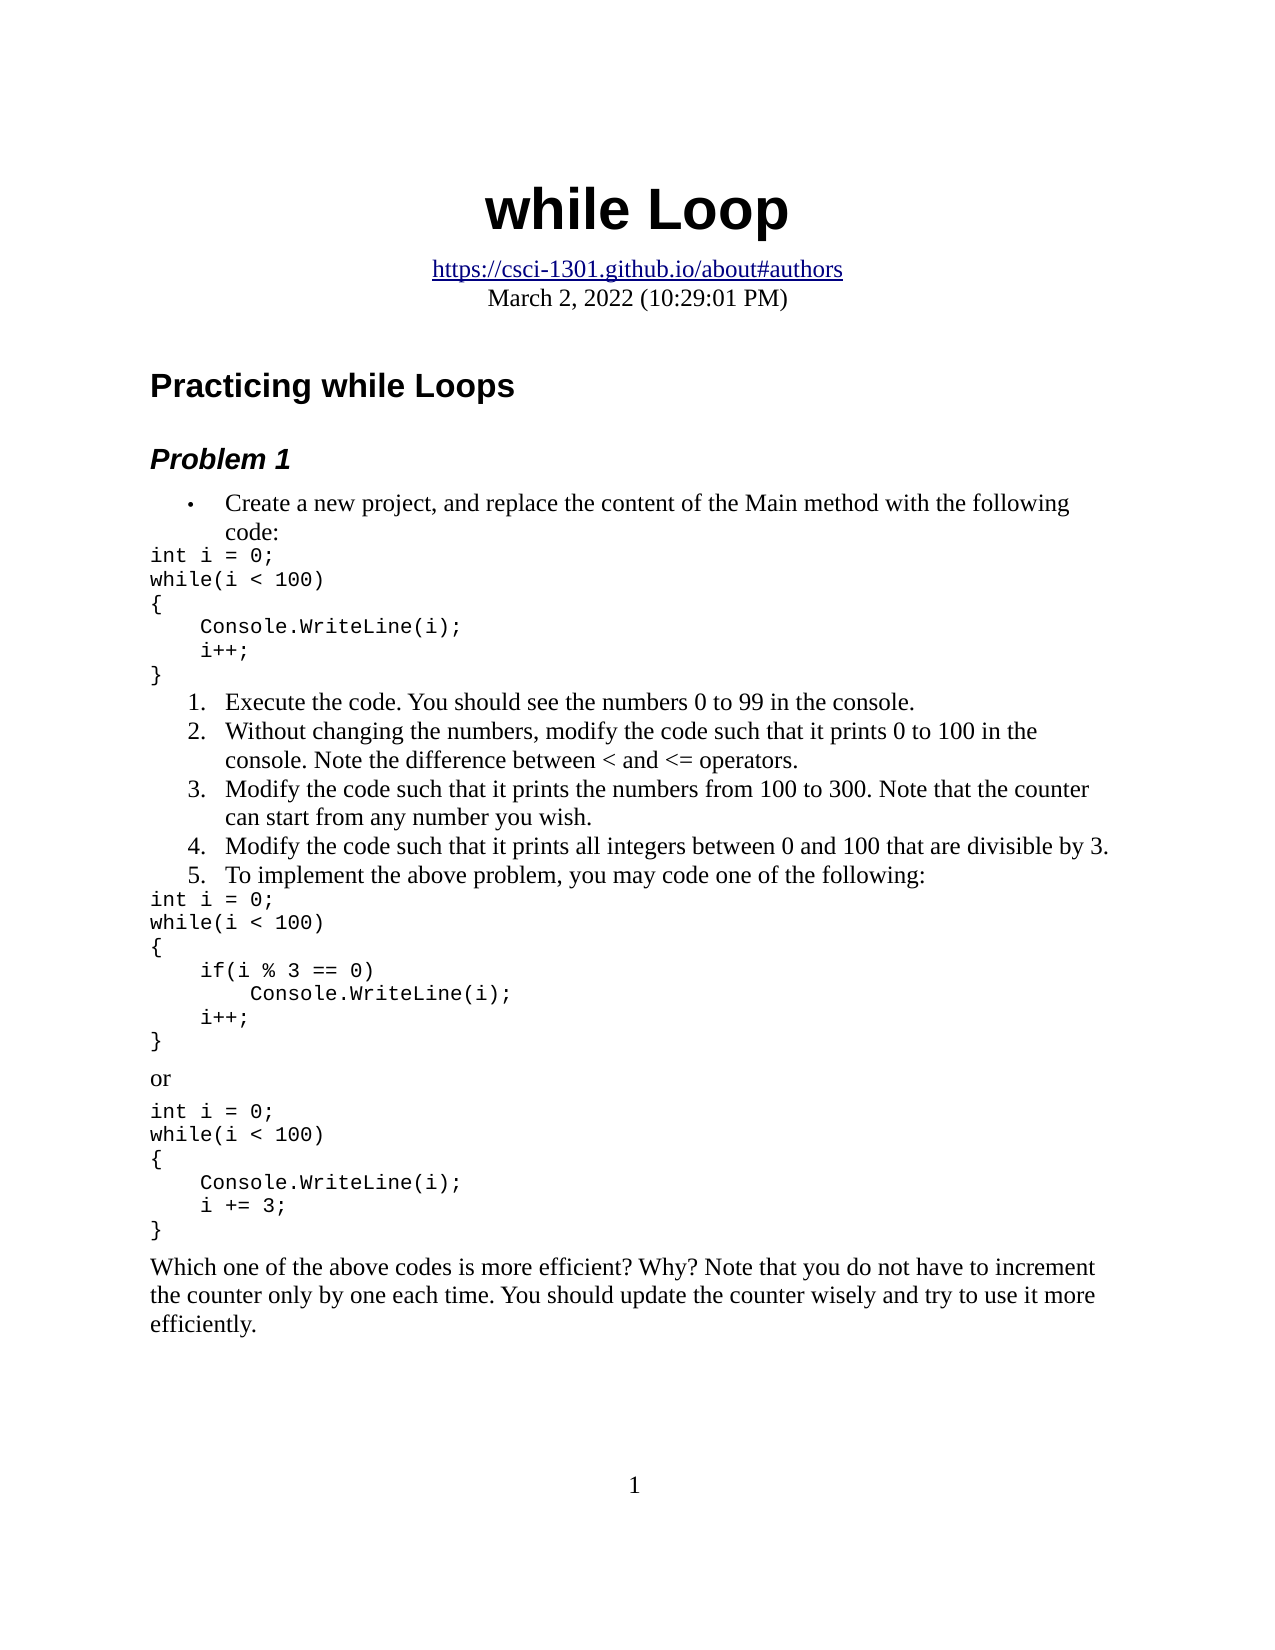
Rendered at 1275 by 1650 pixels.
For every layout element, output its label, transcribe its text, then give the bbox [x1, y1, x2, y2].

text } [150, 664, 1125, 687]
list Create a new project, and replace the content of the Main method with the following code: [187, 488, 1125, 546]
subtitle Problem 1 [150, 442, 1125, 476]
text } [150, 1031, 1125, 1054]
text or [150, 1063, 1125, 1092]
text int i = 0; [150, 1101, 1125, 1124]
text int i = 0; [150, 889, 1125, 912]
list Execute the code. You should see the numbers 0 to 99 in the console. [187, 687, 1125, 716]
text i += 3; [150, 1195, 1125, 1219]
text while(i < 100) [150, 912, 1125, 936]
text { [150, 936, 1125, 959]
list Modify the code such that it prints the numbers from 100 to 300. Note that the counter can start from any number you wish. [187, 774, 1125, 831]
text while(i < 100) [150, 1124, 1125, 1148]
title while Loop [150, 175, 1125, 242]
list To implement the above problem, you may code one of the following: [187, 860, 1125, 889]
text { [150, 593, 1125, 616]
text Which one of the above codes is more efficient? Why? Note that you do not have to increment the counter only by one each time. You should update the counter wisely and try to use it more efficiently. [150, 1252, 1125, 1338]
subtitle Practicing while Loops [150, 366, 1125, 404]
text } [150, 1219, 1125, 1243]
list Modify the code such that it prints all integers between 0 and 100 that are divisible by 3. [187, 831, 1125, 860]
list Without changing the numbers, modify the code such that it prints 0 to 100 in the console. Note the difference between < and <= operators. [187, 716, 1125, 774]
text while(i < 100) [150, 569, 1125, 593]
text March 2, 2022 (10:29:01 PM) [150, 283, 1125, 312]
text { [150, 1148, 1125, 1172]
text i++; [150, 1007, 1125, 1031]
text i++; [150, 640, 1125, 664]
text Console.WriteLine(i); [150, 616, 1125, 640]
text Console.WriteLine(i); [150, 1172, 1125, 1195]
text Console.WriteLine(i); [150, 983, 1125, 1007]
text https://csci-1301.github.io/about#authors [150, 254, 1125, 283]
text int i = 0; [150, 546, 1125, 569]
text if(i % 3 == 0) [150, 959, 1125, 983]
